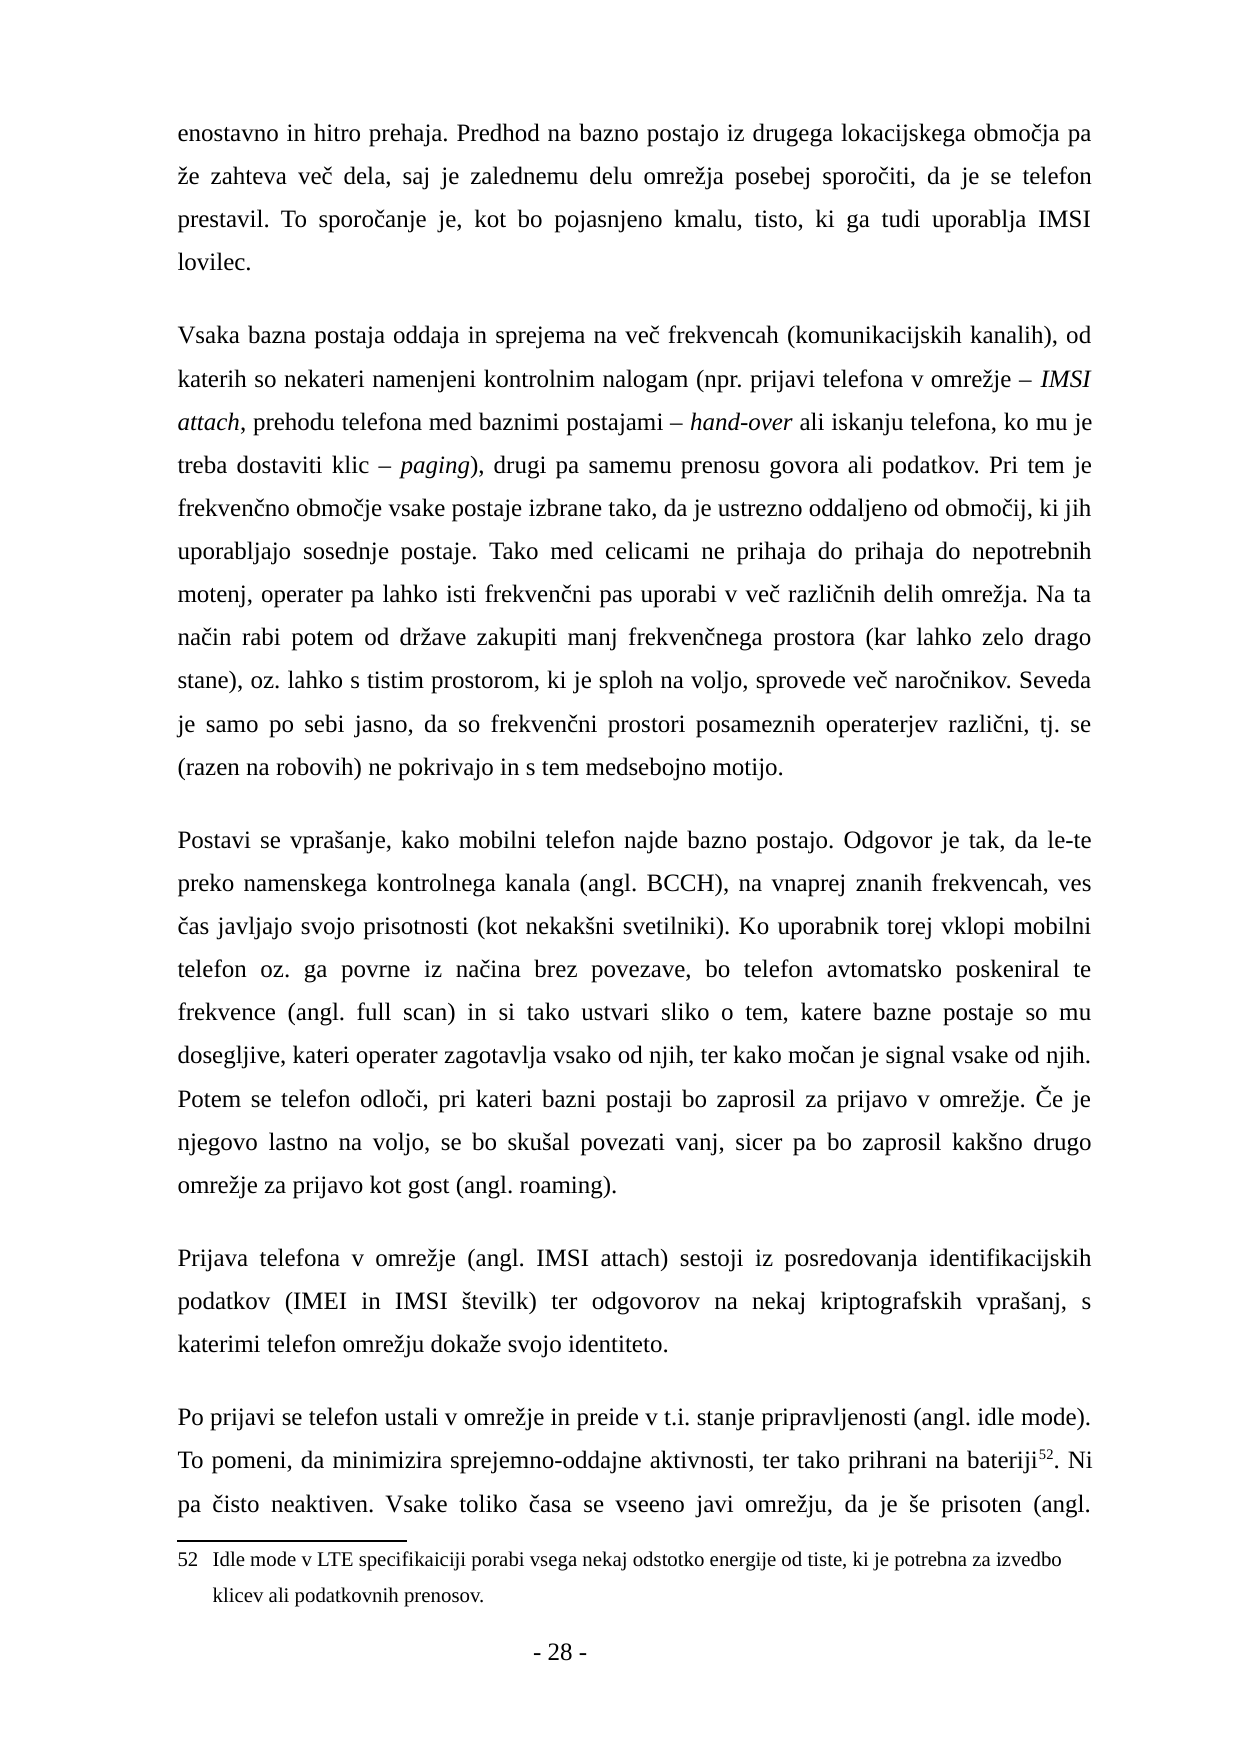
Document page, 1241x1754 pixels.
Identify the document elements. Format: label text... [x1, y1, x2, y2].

text Po prijavi se telefon ustali v omrežje in preide v t.i. stanje pripravljenosti (angl. idle mode). To pomeni, da minimizira sprejemno-oddajne aktivnosti, ter tako prihrani na bateriji. Ni pa čisto neaktiven. Vsake toliko časa se vseeno javi omrežju, da je še prisoten (angl. [177, 1402, 1093, 1517]
text Vsaka bazna postaja oddaja in sprejema na več frekvencah (komunikacijskih kanalih), od katerih so nekateri namenjeni kontrolnim nalogam (npr. prijavi telefona v omrežje – IMSI attach, prehodu telefona med baznimi postajami – hand-over ali iskanju telefona, ko mu je treba dostaviti klic – paging), drugi pa samemu prenosu govora ali podatkov. Pri tem je frekvenčno območje vsake postaje izbrane tako, da je ustrezno oddaljeno od območij, ki jih uporabljajo sosednje postaje. Tako med celicami ne prihaja do prihaja do nepotrebnih motenj, operater pa lahko isti frekvenčni pas uporabi v več različnih delih omrežja. Na ta način rabi potem od države zakupiti manj frekvenčnega prostora (kar lahko zelo drago stane), oz. lahko s tistim prostorom, ki je sploh na voljo, sprovede več naročnikov. Seveda je samo po sebi jasno, da so frekvenčni prostori posameznih operaterjev različni, tj. se (razen na robovih) ne pokrivajo in s tem medsebojno motijo. [177, 321, 1093, 781]
text Prijava telefona v omrežje (angl. IMSI attach) sestoji iz posredovanja identifikacijskih podatkov (IMEI in IMSI številk) ter odgovorov na nekaj kriptografskih vprašanj, s katerimi telefon omrežju dokaže svojo identiteto. [177, 1243, 1093, 1358]
text Postavi se vprašanje, kako mobilni telefon najde bazno postajo. Odgovor je tak, da le-te preko namenskega kontrolnega kanala (angl. BCCH), na vnaprej znanih frekvencah, ves čas javljajo svojo prisotnosti (kot nekakšni svetilniki). Ko uporabnik torej vklopi mobilni telefon oz. ga povrne iz načina brez povezave, bo telefon avtomatsko poskeniral te frekvence (angl. full scan) in si tako ustvari sliko o tem, katere bazne postaje so mu dosegljive, kateri operater zagotavlja vsako od njih, ter kako močan je signal vsake od njih. Potem se telefon odloči, pri kateri bazni postaji bo zaprosil za prijavo v omrežje. Če je njegovo lastno na voljo, se bo skušal povezati vanj, sicer pa bo zaprosil kakšno drugo omrežje za prijavo kot gost (angl. roaming). [177, 825, 1093, 1199]
text Idle mode v LTE specifikaiciji porabi vsega nekaj odstotko energije od tiste, ki je potrebna za izvedbo klicev ali podatkovnih prenosov. [177, 1547, 1093, 1607]
text enostavno in hitro prehaja. Predhod na bazno postajo iz drugega lokacijskega območja pa že zahteva več dela, saj je zalednemu delu omrežja posebej sporočiti, da je se telefon prestavil. To sporočanje je, kot bo pojasnjeno kmalu, tisto, ki ga tudi uporablja IMSI lovilec. [177, 118, 1093, 276]
